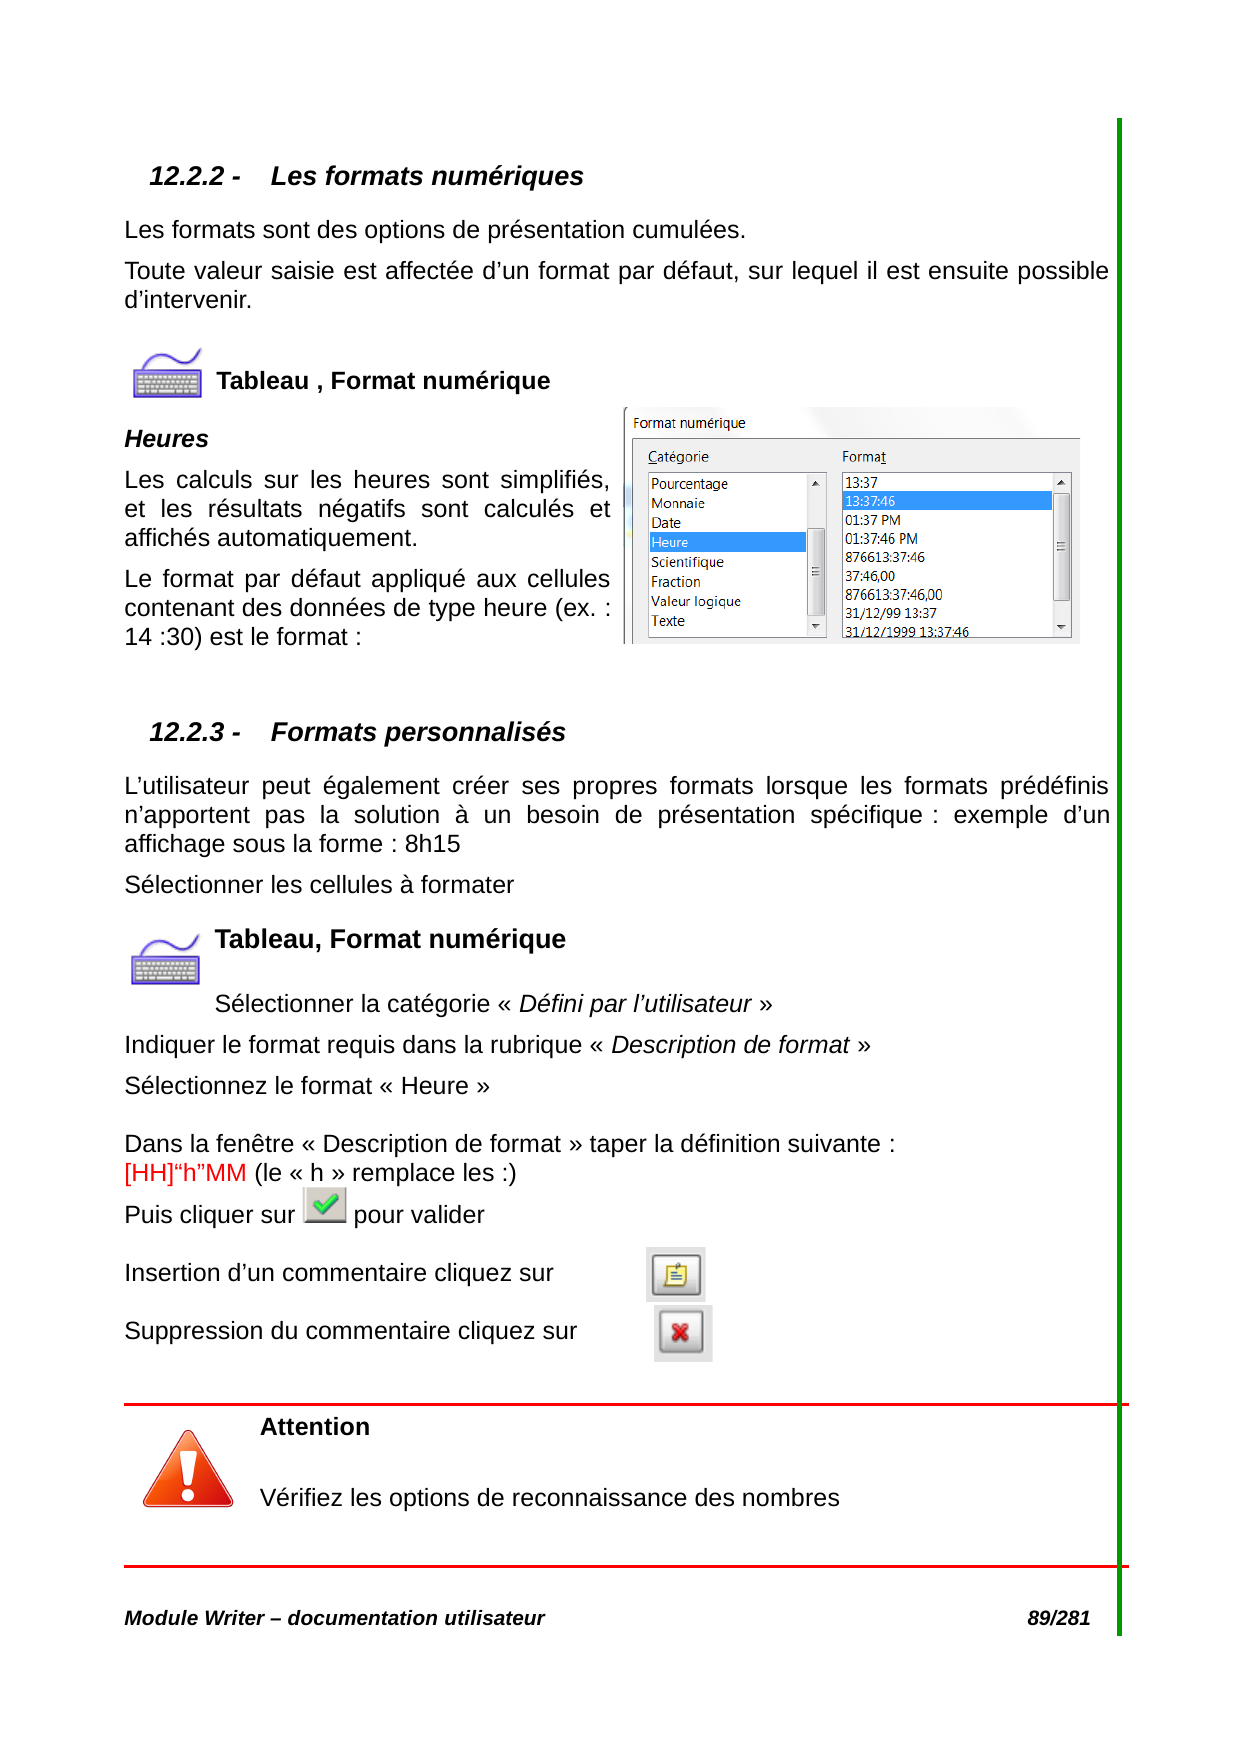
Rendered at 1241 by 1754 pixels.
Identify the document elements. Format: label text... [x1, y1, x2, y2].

text Sélectionner les cellules à formater [124, 870, 1111, 899]
text Indiquer le format requis dans la rubrique « Description de format » [124, 1030, 1111, 1059]
text Tableau, Format numérique [124, 923, 1111, 954]
picture [127, 924, 203, 999]
text Tableau , Format numérique [205, 366, 1111, 395]
table_header [124, 1406, 254, 1565]
text Les formats sont des options de présentation cumulées. [124, 215, 1111, 244]
picture [646, 1247, 706, 1302]
text Dans la fenêtre « Description de format » taper la définition suivante : [124, 1129, 1111, 1158]
text Sélectionnez le format « Heure » [124, 1071, 1111, 1100]
text Toute valeur saisie est affectée d’un format par défaut, sur lequel il est ensuite possible d’intervenir. [124, 256, 1111, 314]
picture [129, 337, 205, 412]
picture [623, 407, 1081, 644]
text [713, 1316, 1111, 1345]
picture [129, 1411, 248, 1530]
text Les calculs sur les heures sont simplifiés, et les résultats négatifs sont calculés et affichés automatiquement. [124, 465, 623, 552]
picture [302, 1187, 347, 1223]
text Puis cliquer sur pour valider [124, 1197, 1111, 1228]
text [1081, 465, 1111, 552]
text Suppression du commentaire cliquez sur [124, 1316, 654, 1345]
subtitle Les formats numériques [149, 159, 1111, 191]
text Sélectionner la catégorie « Défini par l’utilisateur » [124, 989, 1111, 1018]
text Le format par défaut appliqué aux cellules contenant des données de type heure (ex. : 14 :30) est le format : [124, 564, 1111, 651]
picture [654, 1305, 713, 1362]
table_header Attention Vérifiez les options de reconnaissance des nombres [254, 1406, 1117, 1565]
text L’utilisateur peut également créer ses propres formats lorsque les formats prédéfinis n’apportent pas la solution à un besoin de présentation spécifique : exemple d’un affichage sous la forme : 8h15 [124, 771, 1111, 858]
text Heures [124, 424, 623, 453]
text Insertion d’un commentaire cliquez sur [124, 1258, 646, 1287]
subtitle Formats personnalisés [149, 716, 1111, 747]
text [706, 1258, 1111, 1287]
text [1081, 424, 1111, 453]
text [HH]“h”MM (le « h » remplace les :) [124, 1158, 1111, 1187]
